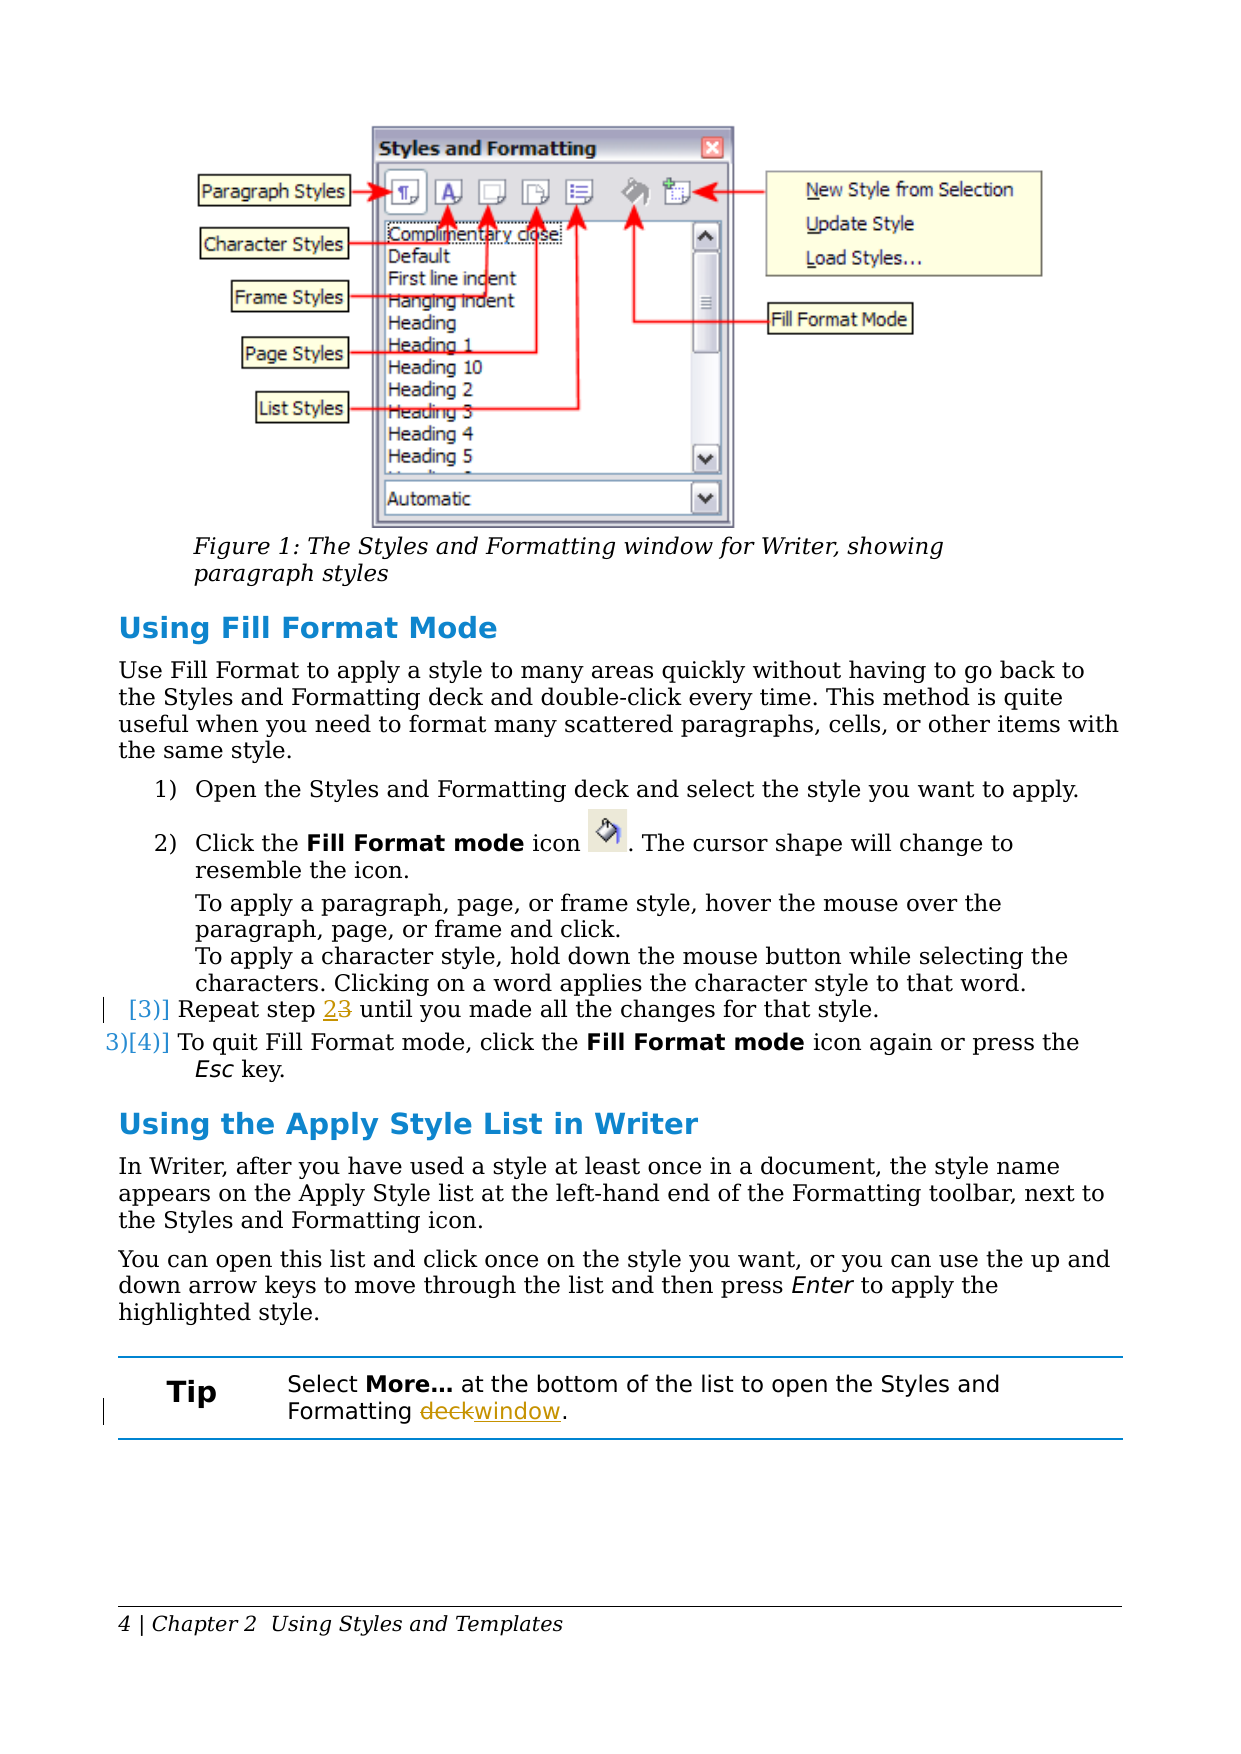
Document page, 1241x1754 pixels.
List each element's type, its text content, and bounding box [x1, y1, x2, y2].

list Repeat step 2 until you made all the changes for that style. [177, 997, 1122, 1023]
list Click the Fill Format mode icon . The cursor shape will change to resemble the icon. [177, 809, 1122, 884]
table_header Select More… at the bottom of the list to open the Styles and Formatting window. [266, 1358, 1122, 1438]
list Open the Styles and Formatting deck and select the style you want to apply. [177, 777, 1122, 803]
picture [588, 809, 628, 852]
text Figure 1: The Styles and Formatting window for Writer, showing paragraph styles [193, 533, 1047, 587]
text You can open this list and click once on the style you want, or you can use the up and down arrow keys to move through the list and then press Enter to apply the highlighted style. [118, 1246, 1122, 1326]
list To quit Fill Format mode, click the Fill Format mode icon again or press the Esc key. [177, 1029, 1122, 1083]
text Use Fill Format to apply a style to many areas quickly without having to go back to the Styles and Formatting deck and double-click every time. This method is quite useful when you need to format many scattered paragraphs, cells, or other items with the same style. [118, 657, 1122, 764]
list To apply a paragraph, page, or frame style, hover the mouse over the paragraph, page, or frame and click. To apply a character style, hold down the mouse button while selecting the characters. Clicking on a word applies the character style to that word. [195, 890, 1122, 997]
picture [193, 118, 1048, 528]
text In Writer, after you have used a style at least once in a document, the style name appears on the Apply Style list at the left-hand end of the Formatting toolbar, next to the Styles and Formatting icon. [118, 1153, 1122, 1233]
subtitle Using the Apply Style List in Writer [118, 1107, 1122, 1141]
subtitle Using Fill Format Mode [118, 611, 1122, 645]
table_header Tip [118, 1358, 266, 1438]
